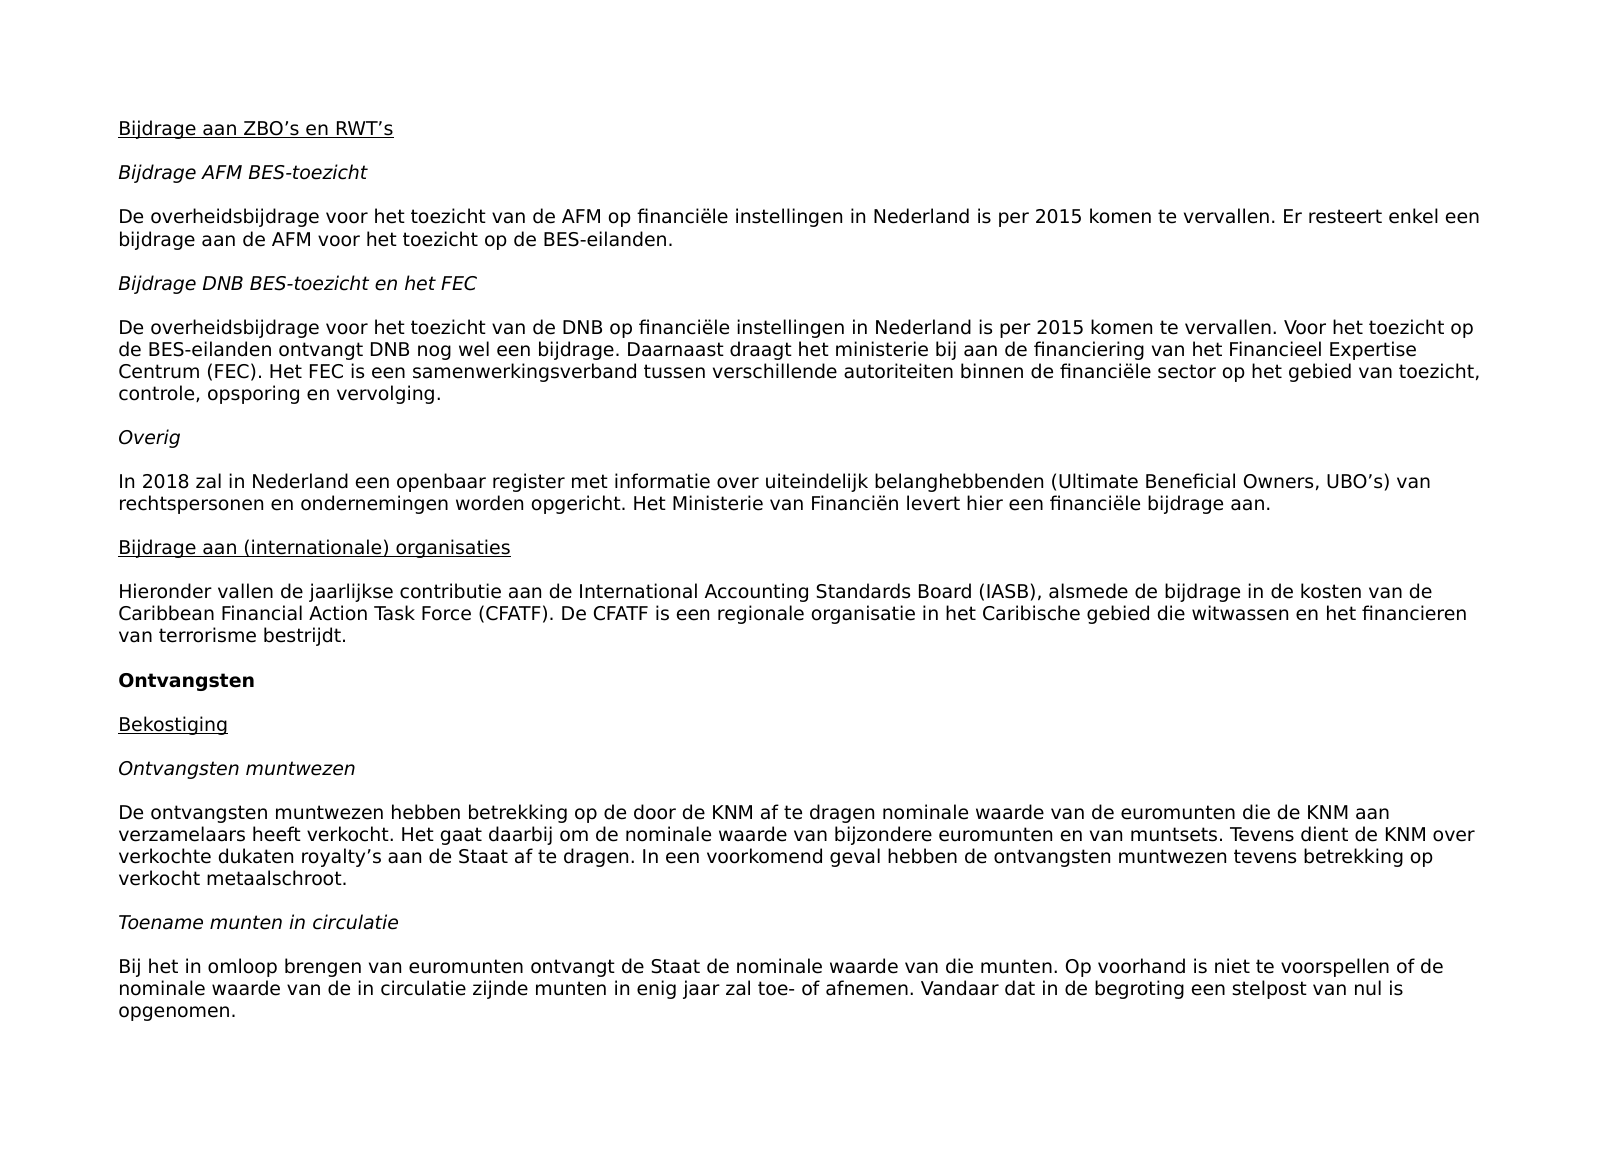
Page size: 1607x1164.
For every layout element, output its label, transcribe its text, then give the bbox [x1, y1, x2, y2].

text In 2018 zal in Nederland een openbaar register met informatie over uiteindelijk belanghebbenden (Ultimate Beneficial Owners, UBO’s) van rechtspersonen en ondernemingen worden opgericht. Het Ministerie van Financiën levert hier een financiële bijdrage aan. [118, 471, 1488, 515]
subtitle Ontvangsten muntwezen [118, 758, 1488, 780]
subtitle Ontvangsten [118, 669, 1488, 691]
text De ontvangsten muntwezen hebben betrekking op de door de KNM af te dragen nominale waarde van de euromunten die de KNM aan verzamelaars heeft verkocht. Het gaat daarbij om de nominale waarde van bijzondere euromunten en van muntsets. Tevens dient de KNM over verkochte dukaten royalty’s aan de Staat af te dragen. In een voorkomend geval hebben de ontvangsten muntwezen tevens betrekking op verkocht metaalschroot. [118, 802, 1488, 890]
text De overheidsbijdrage voor het toezicht van de AFM op financiële instellingen in Nederland is per 2015 komen te vervallen. Er resteert enkel een bijdrage aan de AFM voor het toezicht op de BES-eilanden. [118, 206, 1488, 250]
subtitle Overig [118, 427, 1488, 449]
subtitle Bijdrage AFM BES-toezicht [118, 162, 1488, 184]
subtitle Toename munten in circulatie [118, 912, 1488, 934]
text Hieronder vallen de jaarlijkse contributie aan de International Accounting Standards Board (IASB), alsmede de bijdrage in de kosten van de Caribbean Financial Action Task Force (CFATF). De CFATF is een regionale organisatie in het Caribische gebied die witwassen en het financieren van terrorisme bestrijdt. [118, 581, 1488, 647]
text Bij het in omloop brengen van euromunten ontvangt de Staat de nominale waarde van die munten. Op voorhand is niet te voorspellen of de nominale waarde van de in circulatie zijnde munten in enig jaar zal toe- of afnemen. Vandaar dat in de begroting een stelpost van nul is opgenomen. [118, 956, 1488, 1022]
text De overheidsbijdrage voor het toezicht van de DNB op financiële instellingen in Nederland is per 2015 komen te vervallen. Voor het toezicht op de BES-eilanden ontvangt DNB nog wel een bijdrage. Daarnaast draagt het ministerie bij aan de financiering van het Financieel Expertise Centrum (FEC). Het FEC is een samenwerkingsverband tussen verschillende autoriteiten binnen de financiële sector op het gebied van toezicht, controle, opsporing en vervolging. [118, 317, 1488, 405]
subtitle Bijdrage aan (internationale) organisaties [118, 537, 1488, 559]
subtitle Bijdrage aan ZBO’s en RWT’s [118, 118, 1488, 140]
subtitle Bijdrage DNB BES-toezicht en het FEC [118, 273, 1488, 294]
subtitle Bekostiging [118, 714, 1488, 736]
